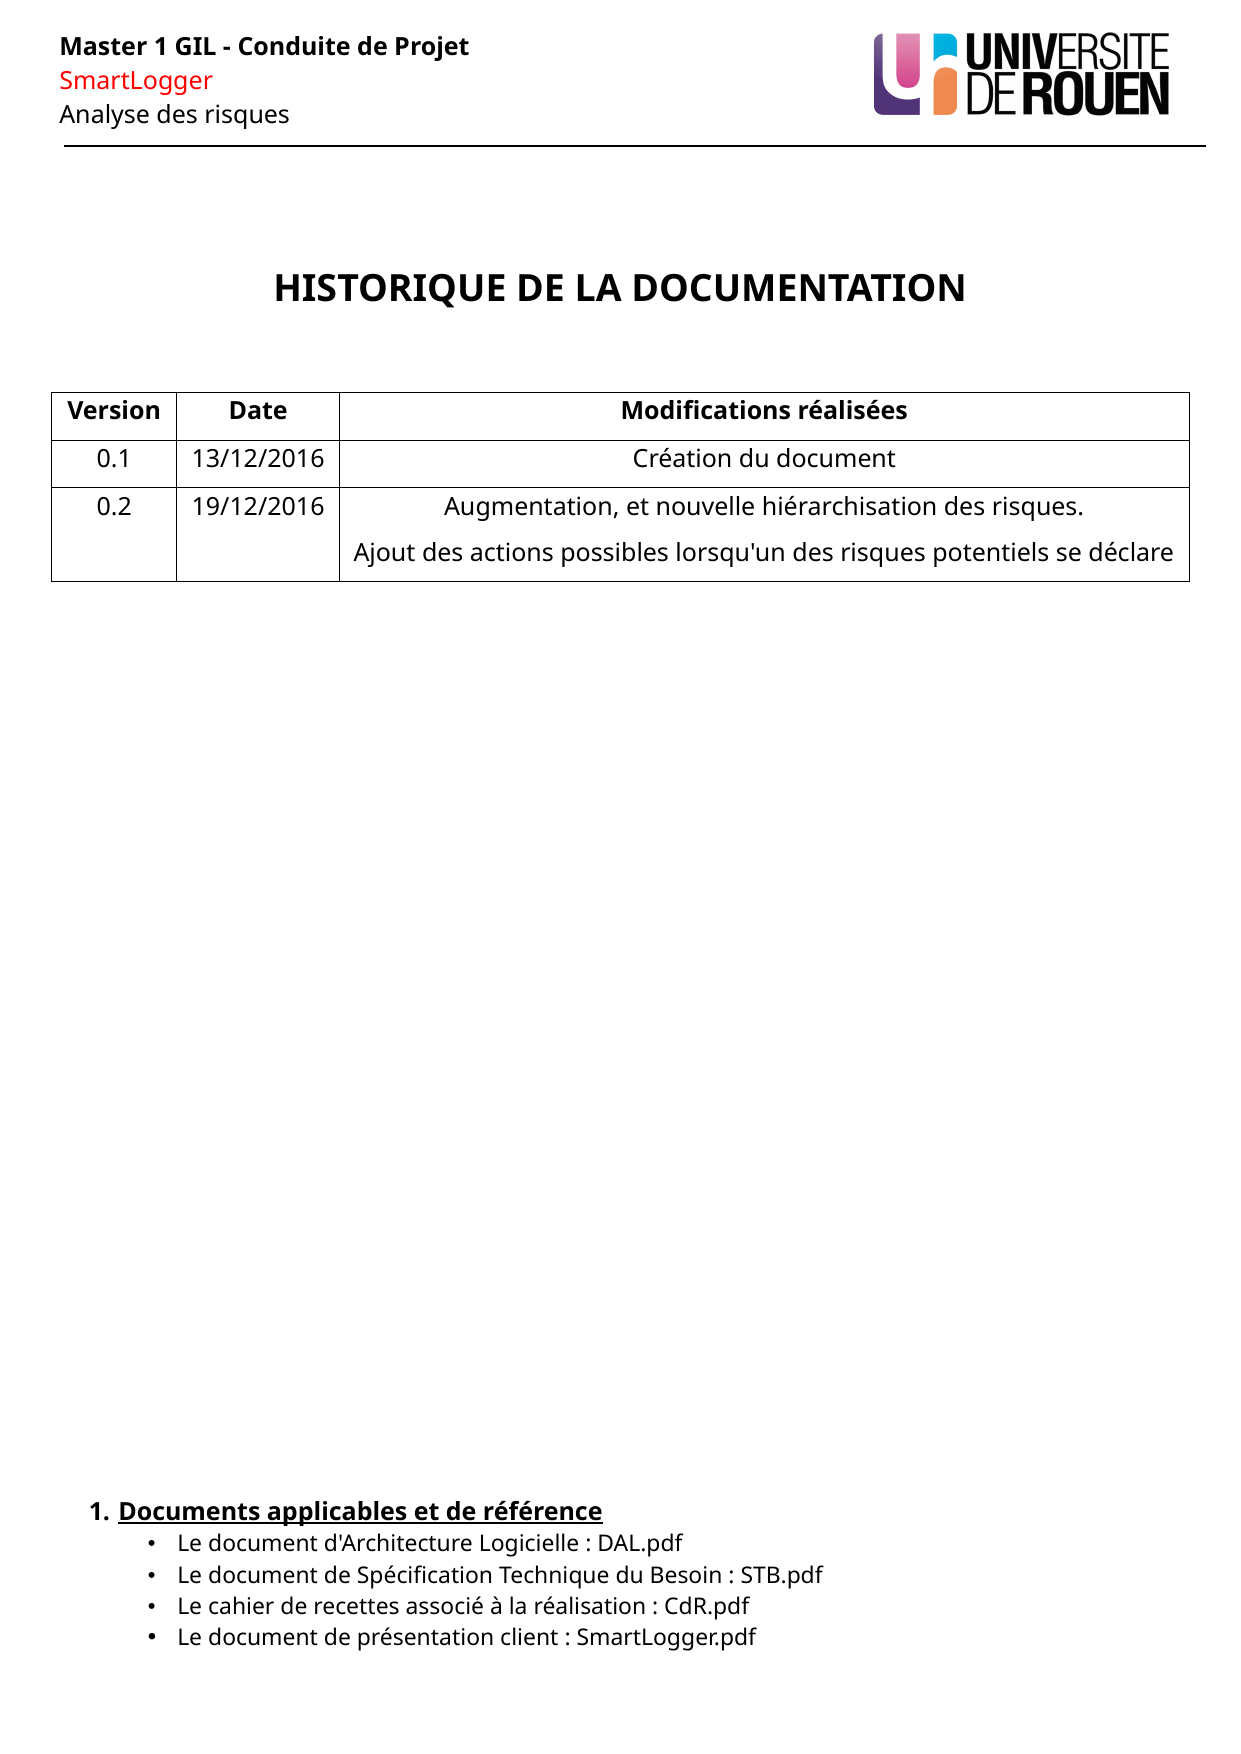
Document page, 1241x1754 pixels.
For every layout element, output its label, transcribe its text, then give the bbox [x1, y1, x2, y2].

picture [872, 32, 1170, 118]
list Le document de présentation client : SmartLogger.pdf [148, 1621, 1181, 1652]
table_header Version [52, 393, 176, 439]
table_cell 0.2 [52, 488, 176, 581]
table_cell 0.1 [52, 441, 176, 487]
table_header Modifications réalisées [340, 393, 1189, 439]
table_header Date [177, 393, 339, 439]
table_cell Création du document [340, 441, 1189, 487]
subtitle HISTORIQUE DE LA DOCUMENTATION [59, 261, 1181, 312]
table_cell 13/12/2016 [177, 441, 339, 487]
list Le cahier de recettes associé à la réalisation : CdR.pdf [148, 1590, 1181, 1621]
list Le document d'Architecture Logicielle : DAL.pdf [148, 1527, 1181, 1558]
list Le document de Spécification Technique du Besoin : STB.pdf [148, 1558, 1181, 1590]
table_cell Augmentation, et nouvelle hiérarchisation des risques. Ajout des actions possibles lorsqu'un des risques potentiels se déclare [340, 488, 1189, 581]
table_cell 19/12/2016 [177, 488, 339, 581]
subtitle Documents applicables et de référence [88, 1493, 1181, 1527]
